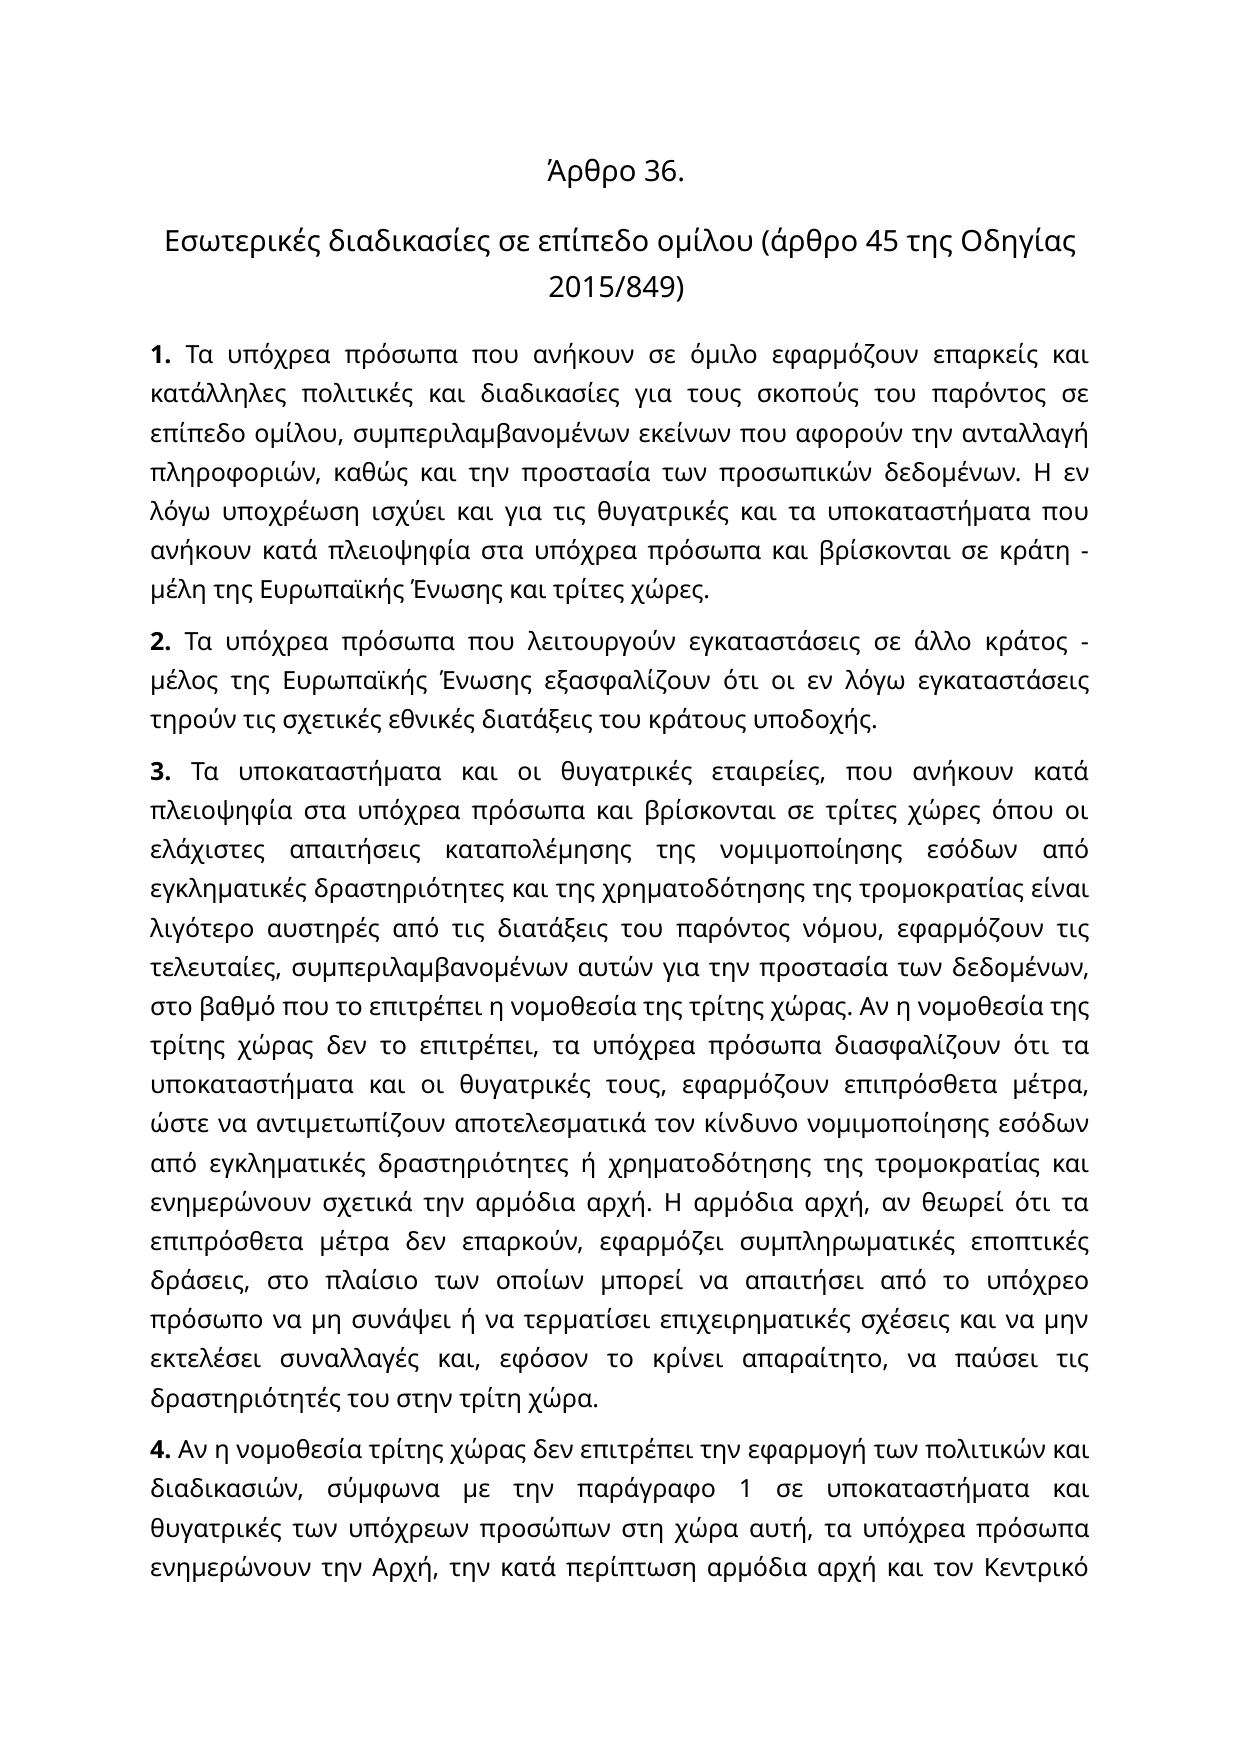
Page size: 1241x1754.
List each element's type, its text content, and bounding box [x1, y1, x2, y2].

text 2. Τα υπόχρεα πρόσωπα που λειτουργούν εγκαταστάσεις σε άλλο κράτος - μέλος της Ευρωπαϊκής Ένωσης εξασφαλίζουν ότι οι εν λόγω εγκαταστάσεις τηρούν τις σχετικές εθνικές διατάξεις του κράτους υποδοχής. [150, 623, 1090, 736]
subtitle Εσωτερικές διαδικασίες σε επίπεδο ομίλου (άρθρο 45 της Οδηγίας 2015/849) [150, 221, 1090, 306]
subtitle Άρθρο 36. [150, 150, 1090, 190]
text 3. Τα υποκαταστήματα και οι θυγατρικές εταιρείες, που ανήκουν κατά πλειοψηφία στα υπόχρεα πρόσωπα και βρίσκονται σε τρίτες χώρες όπου οι ελάχιστες απαιτήσεις καταπολέμησης της νομιμοποίησης εσόδων από εγκληματικές δραστηριότητες και της χρηματοδότησης της τρομοκρατίας είναι λιγότερο αυστηρές από τις διατάξεις του παρόντος νόμου, εφαρμόζουν τις τελευταίες, συμπεριλαμβανομένων αυτών για την προστασία των δεδομένων, στο βαθμό που το επιτρέπει η νομοθεσία της τρίτης χώρας. Αν η νομοθεσία της τρίτης χώρας δεν το επιτρέπει, τα υπόχρεα πρόσωπα διασφαλίζουν ότι τα υποκαταστήματα και οι θυγατρικές τους, εφαρμόζουν επιπρόσθετα μέτρα, ώστε να αντιμετωπίζουν αποτελεσματικά τον κίνδυνο νομιμοποίησης εσόδων από εγκληματικές δραστηριότητες ή χρηματοδότησης της τρομοκρατίας και ενημερώνουν σχετικά την αρμόδια αρχή. Η αρμόδια αρχή, αν θεωρεί ότι τα επιπρόσθετα μέτρα δεν επαρκούν, εφαρμόζει συμπληρωματικές εποπτικές δράσεις, στο πλαίσιο των οποίων μπορεί να απαιτήσει από το υπόχρεο πρόσωπο να μη συνάψει ή να τερματίσει επιχειρηματικές σχέσεις και να μην εκτελέσει συναλλαγές και, εφόσον το κρίνει απαραίτητο, να παύσει τις δραστηριότητές του στην τρίτη χώρα. [150, 753, 1090, 1414]
text 1. Τα υπόχρεα πρόσωπα που ανήκουν σε όμιλο εφαρμόζουν επαρκείς και κατάλληλες πολιτικές και διαδικασίες για τους σκοπούς του παρόντος σε επίπεδο ομίλου, συμπεριλαμβανομένων εκείνων που αφορούν την ανταλλαγή πληροφοριών, καθώς και την προστασία των προσωπικών δεδομένων. Η εν λόγω υποχρέωση ισχύει και για τις θυγατρικές και τα υποκαταστήματα που ανήκουν κατά πλειοψηφία στα υπόχρεα πρόσωπα και βρίσκονται σε κράτη - μέλη της Ευρωπαϊκής Ένωσης και τρίτες χώρες. [150, 337, 1090, 606]
text 4. Αν η νομοθεσία τρίτης χώρας δεν επιτρέπει την εφαρμογή των πολιτικών και διαδικασιών, σύμφωνα με την παράγραφο 1 σε υποκαταστήματα και θυγατρικές των υπόχρεων προσώπων στη χώρα αυτή, τα υπόχρεα πρόσωπα ενημερώνουν την Αρχή, την κατά περίπτωση αρμόδια αρχή και τον Κεντρικό [150, 1432, 1090, 1583]
